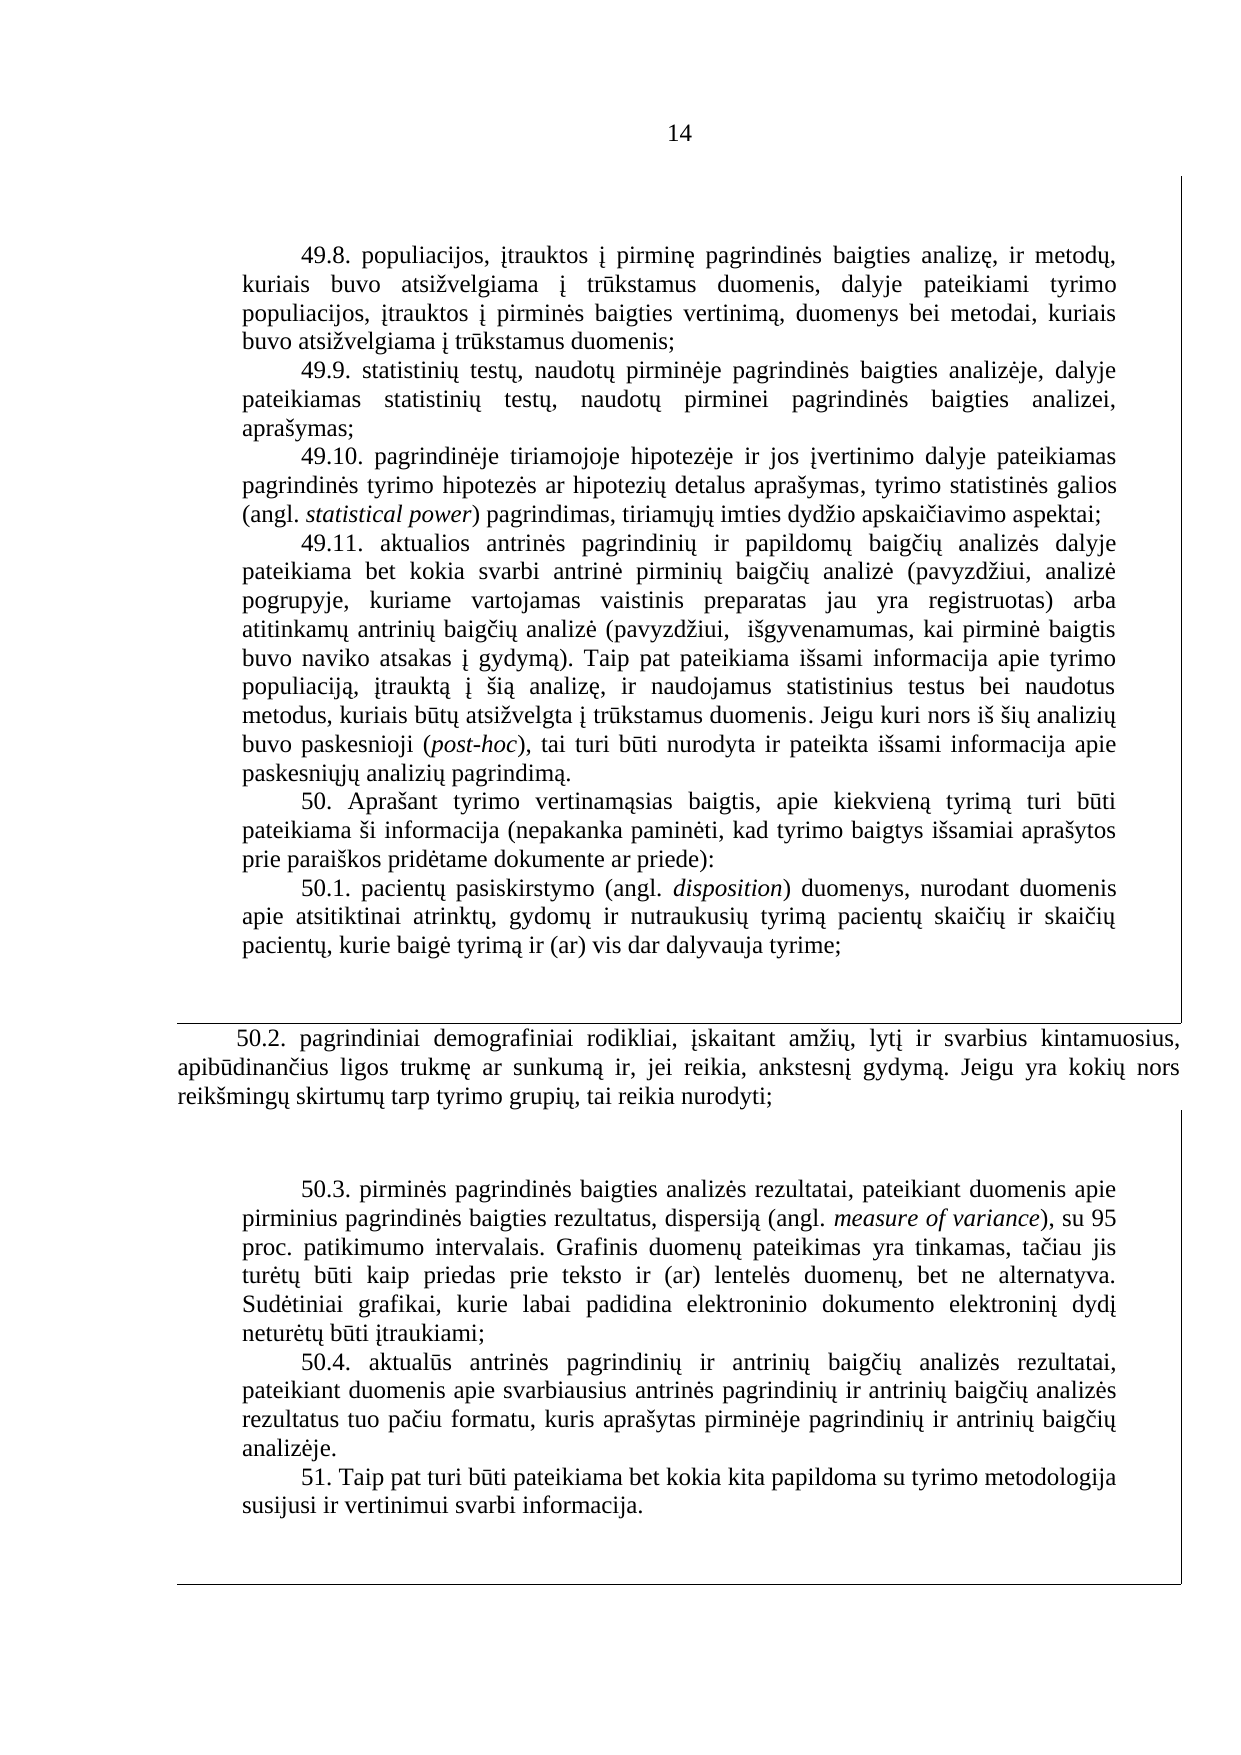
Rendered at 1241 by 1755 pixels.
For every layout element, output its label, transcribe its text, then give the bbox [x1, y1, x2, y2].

text 50.4. aktualūs antrinės pagrindinių ir antrinių baigčių analizės rezultatai, pateikiant duomenis apie svarbiausius antrinės pagrindinių ir antrinių baigčių analizės rezultatus tuo pačiu formatu, kuris aprašytas pirminėje pagrindinių ir antrinių baigčių analizėje. [177, 1347, 1181, 1462]
text 50.1. pacientų pasiskirstymo (angl. disposition) duomenys, nurodant duomenis apie atsitiktinai atrinktų, gydomų ir nutraukusių tyrimą pacientų skaičių ir skaičių pacientų, kurie baigė tyrimą ir (ar) vis dar dalyvauja tyrime; [177, 873, 1181, 1023]
text 49.8. populiacijos, įtrauktos į pirminę pagrindinės baigties analizę, ir metodų, kuriais buvo atsižvelgiama į trūkstamus duomenis, dalyje pateikiami tyrimo populiacijos, įtrauktos į pirminės baigties vertinimą, duomenys bei metodai, kuriais buvo atsižvelgiama į trūkstamus duomenis; [177, 176, 1181, 355]
text 49.11. aktualios antrinės pagrindinių ir papildomų baigčių analizės dalyje pateikiama bet kokia svarbi antrinė pirminių baigčių analizė (pavyzdžiui, analizė pogrupyje, kuriame vartojamas vaistinis preparatas jau yra registruotas) arba atitinkamų antrinių baigčių analizė (pavyzdžiui, išgyvenamumas, kai pirminė baigtis buvo naviko atsakas į gydymą). Taip pat pateikiama išsami informacija apie tyrimo populiaciją, įtrauktą į šią analizę, ir naudojamus statistinius testus bei naudotus metodus, kuriais būtų atsižvelgta į trūkstamus duomenis. Jeigu kuri nors iš šių analizių buvo paskesnioji (post-hoc), tai turi būti nurodyta ir pateikta išsami informacija apie paskesniųjų analizių pagrindimą. [177, 528, 1181, 786]
text 51. Taip pat turi būti pateikiama bet kokia kita papildoma su tyrimo metodologija susijusi ir vertinimui svarbi informacija. [177, 1462, 1181, 1584]
text 49.9. statistinių testų, naudotų pirminėje pagrindinės baigties analizėje, dalyje pateikiamas statistinių testų, naudotų pirminei pagrindinės baigties analizei, aprašymas; [177, 355, 1181, 441]
text 50.2. pagrindiniai demografiniai rodikliai, įskaitant amžių, lytį ir svarbius kintamuosius, apibūdinančius ligos trukmę ar sunkumą ir, jei reikia, ankstesnį gydymą. Jeigu yra kokių nors reikšmingų skirtumų tarp tyrimo grupių, tai reikia nurodyti; [177, 1023, 1181, 1110]
text 50. Aprašant tyrimo vertinamąsias baigtis, apie kiekvieną tyrimą turi būti pateikiama ši informacija (nepakanka paminėti, kad tyrimo baigtys išsamiai aprašytos prie paraiškos pridėtame dokumente ar priede): [177, 786, 1181, 873]
text 50.3. pirminės pagrindinės baigties analizės rezultatai, pateikiant duomenis apie pirminius pagrindinės baigties rezultatus, dispersiją (angl. measure of variance), su 95 proc. patikimumo intervalais. Grafinis duomenų pateikimas yra tinkamas, tačiau jis turėtų būti kaip priedas prie teksto ir (ar) lentelės duomenų, bet ne alternatyva. Sudėtiniai grafikai, kurie labai padidina elektroninio dokumento elektroninį dydį neturėtų būti įtraukiami; [177, 1110, 1181, 1347]
text 49.10. pagrindinėje tiriamojoje hipotezėje ir jos įvertinimo dalyje pateikiamas pagrindinės tyrimo hipotezės ar hipotezių detalus aprašymas, tyrimo statistinės galios (angl. statistical power) pagrindimas, tiriamųjų imties dydžio apskaičiavimo aspektai; [177, 441, 1181, 528]
